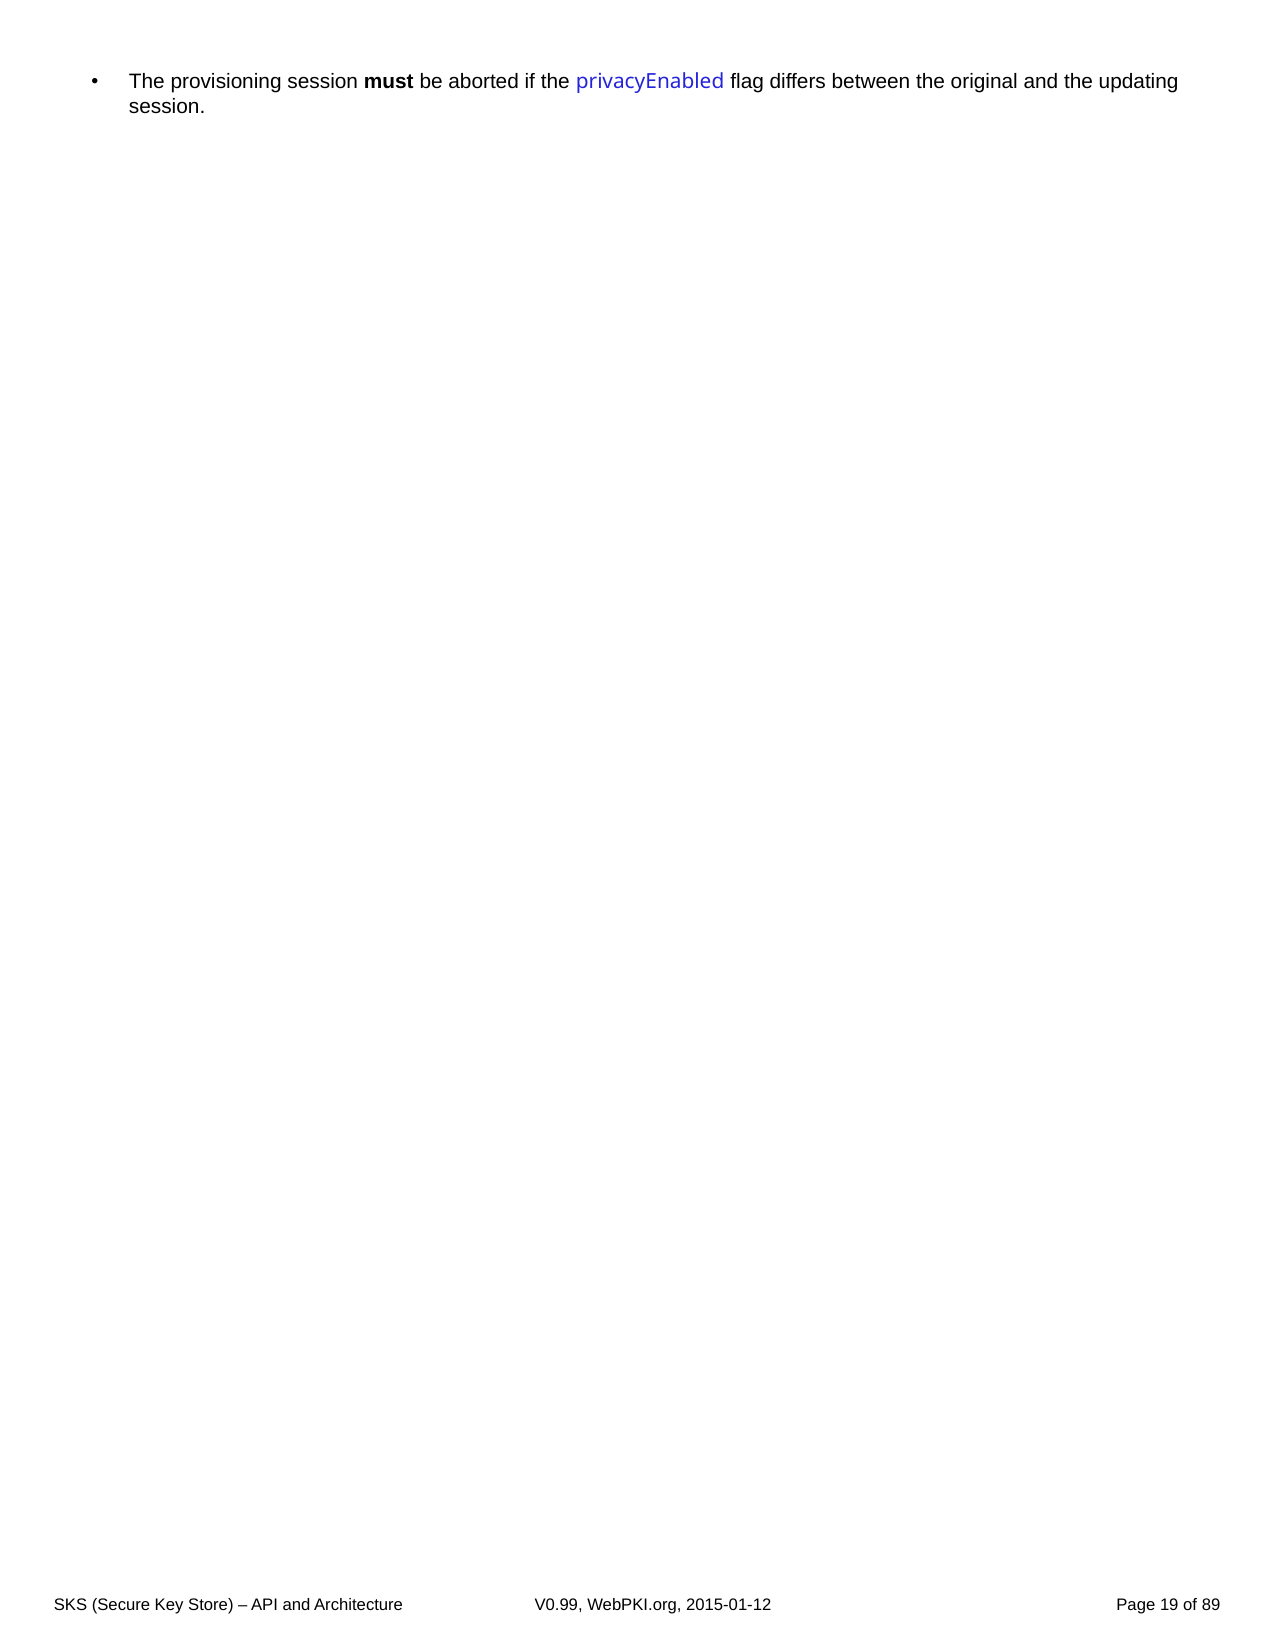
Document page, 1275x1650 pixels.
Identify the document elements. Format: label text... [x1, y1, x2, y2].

list The provisioning session must be aborted if the privacyEnabled flag differs between the original and the updating session. [91, 66, 1221, 118]
